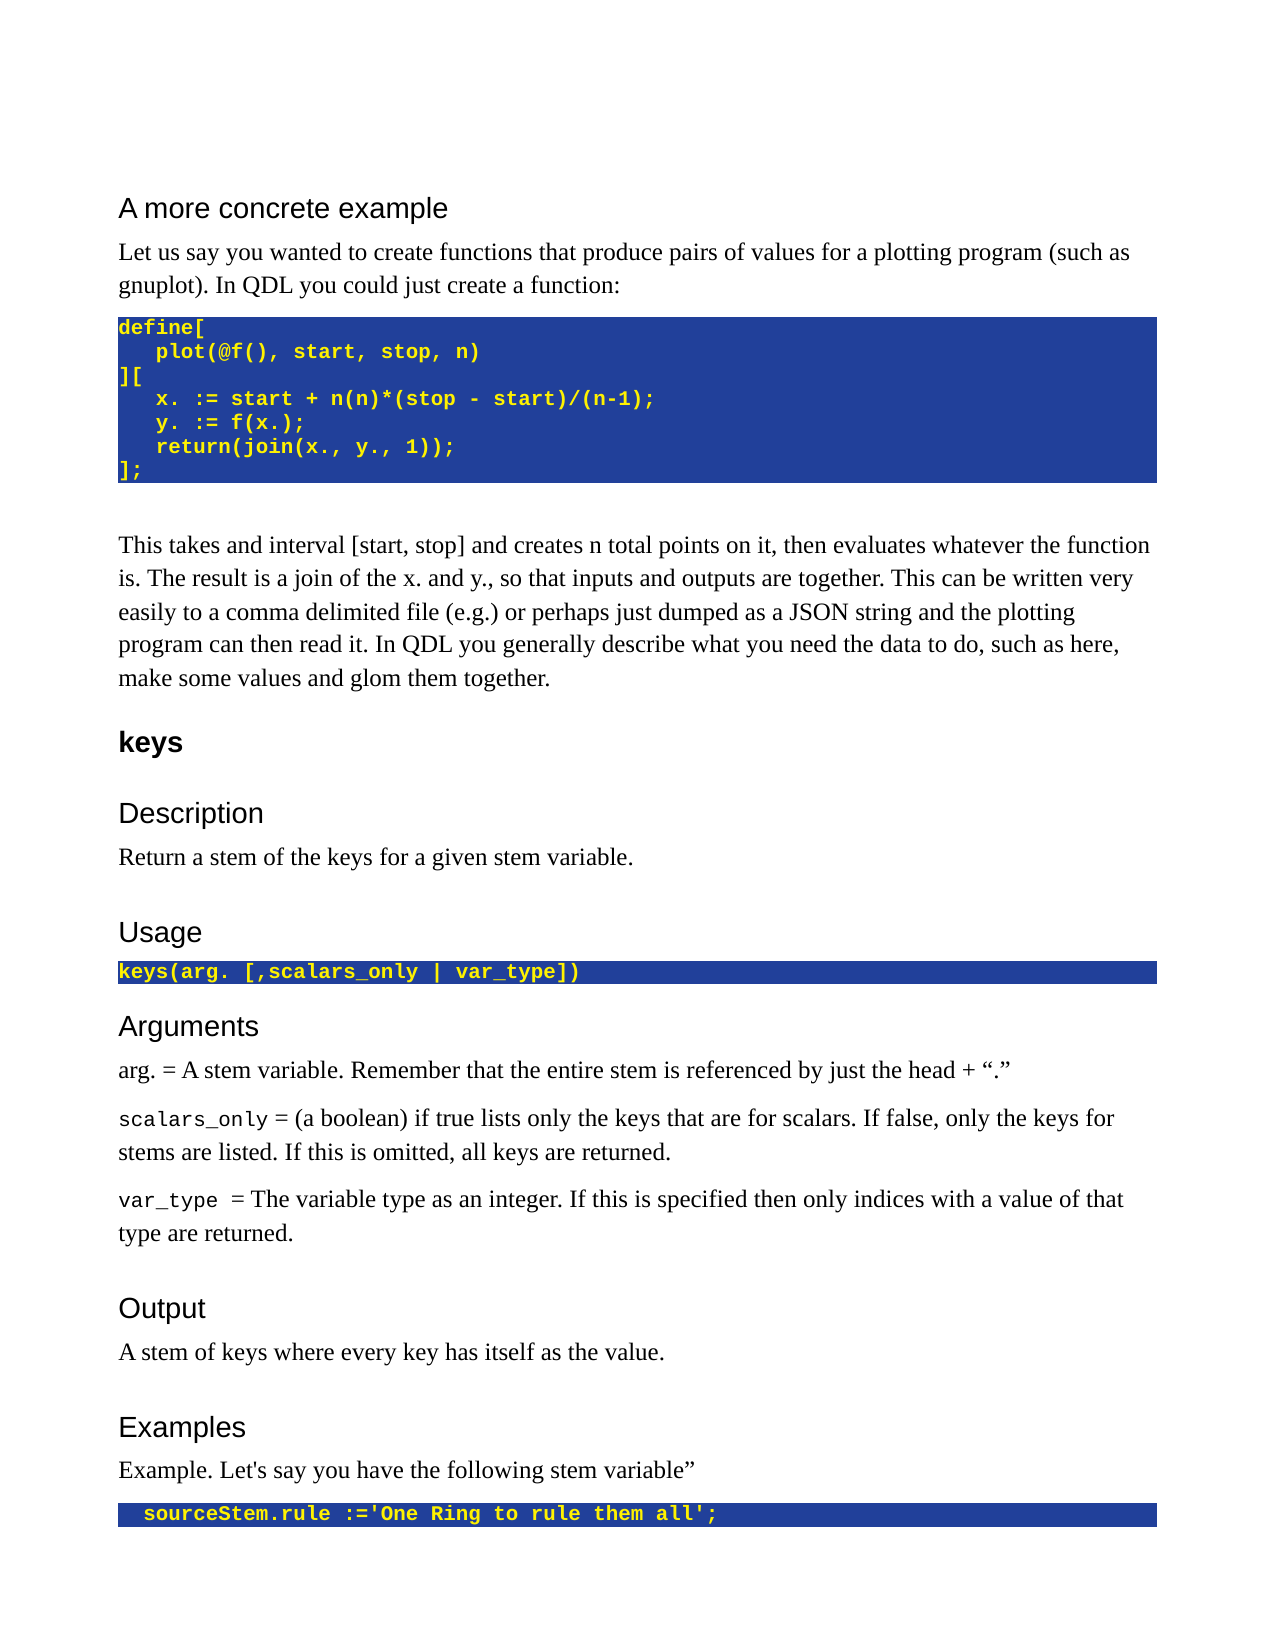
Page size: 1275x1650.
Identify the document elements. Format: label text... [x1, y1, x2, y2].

text scalars_only = (a boolean) if true lists only the keys that are for scalars. If false, only the keys for stems are listed. If this is omitted, all keys are returned. [118, 1103, 1157, 1166]
subtitle Arguments [118, 1009, 1157, 1043]
subtitle Description [118, 796, 1157, 829]
text x. := start + n(n)*(stop - start)/(n-1); [118, 388, 1157, 412]
text A stem of keys where every key has itself as the value. [118, 1337, 1157, 1366]
text ][ [118, 365, 1157, 388]
subtitle Output [118, 1291, 1157, 1324]
text This takes and interval [start, stop] and creates n total points on it, then evaluates whatever the function is. The result is a join of the x. and y., so that inputs and outputs are together. This can be written very easily to a comma delimited file (e.g.) or perhaps just dumped as a JSON string and the plotting program can then read it. In QDL you generally describe what you need the data to do, such as here, make some values and glom them together. [118, 531, 1157, 691]
text plot(@f(), start, stop, n) [118, 341, 1157, 365]
text keys(arg. [,scalars_only | var_type]) [118, 961, 1157, 984]
text Return a stem of the keys for a given stem variable. [118, 842, 1157, 871]
text Example. Let's say you have the following stem variable” [118, 1456, 1157, 1484]
text return(join(x., y., 1)); [118, 436, 1157, 459]
subtitle Usage [118, 915, 1157, 948]
text Let us say you wanted to create functions that produce pairs of values for a plotting program (such as gnuplot). In QDL you could just create a function: [118, 237, 1157, 298]
text y. := f(x.); [118, 412, 1157, 436]
subtitle Examples [118, 1409, 1157, 1443]
text define[ [118, 317, 1157, 341]
text var_type = The variable type as an integer. If this is specified then only indices with a value of that type are returned. [118, 1184, 1157, 1247]
text arg. = A stem variable. Remember that the entire stem is referenced by just the head + “.” [118, 1055, 1157, 1084]
subtitle keys [118, 725, 1157, 758]
text sourceStem.rule :='One Ring to rule them all'; [118, 1503, 1157, 1527]
text ]; [118, 459, 1157, 483]
subtitle A more concrete example [118, 191, 1157, 224]
